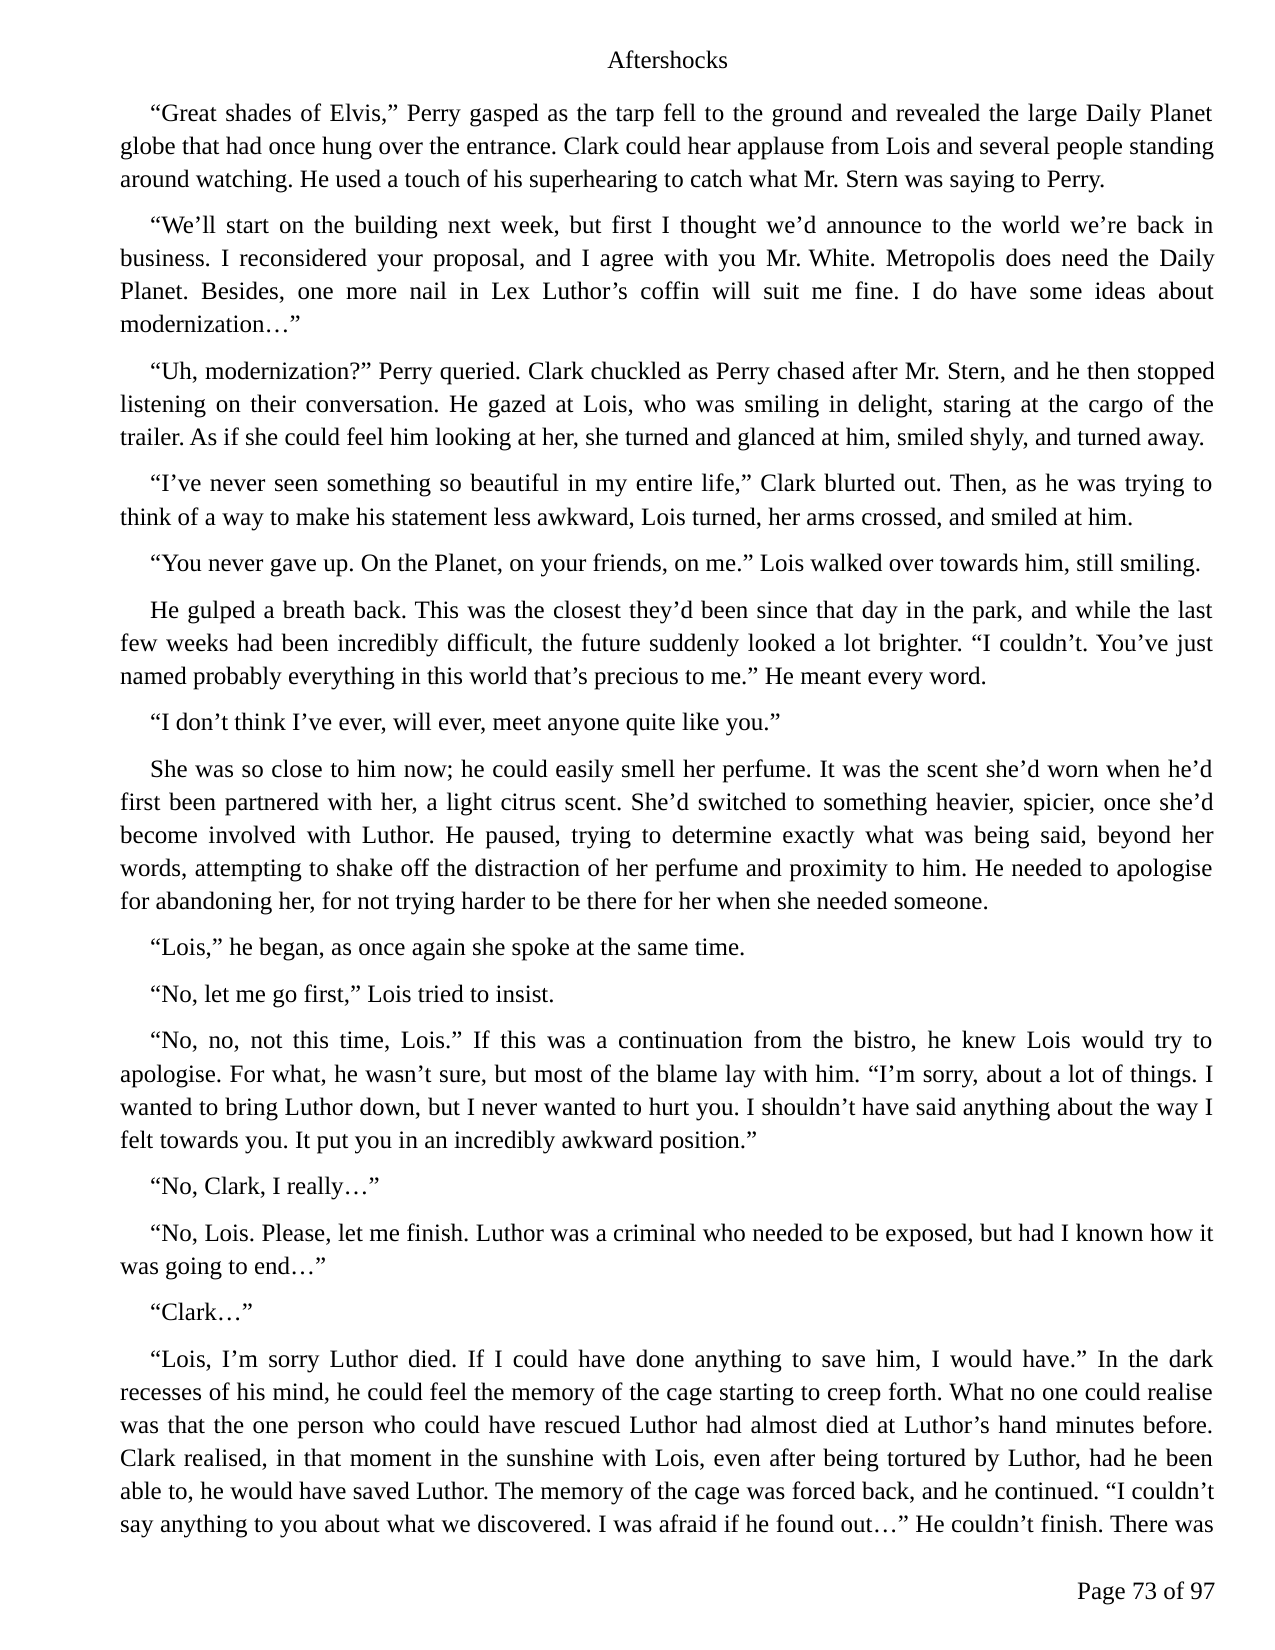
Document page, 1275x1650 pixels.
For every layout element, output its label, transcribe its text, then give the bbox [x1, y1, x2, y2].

text “I’ve never seen something so beautiful in my entire life,” Clark blurted out. Then, as he was trying to think of a way to make his statement less awkward, Lois turned, her arms crossed, and smiled at him. [120, 468, 1215, 530]
text “I don’t think I’ve ever, will ever, meet anyone quite like you.” [120, 707, 1215, 736]
text “No, no, not this time, Lois.” If this was a continuation from the bistro, he knew Lois would try to apologise. For what, he wasn’t sure, but most of the blame lay with him. “I’m sorry, about a lot of things. I wanted to bring Luthor down, but I never wanted to hurt you. I shouldn’t have said anything about the way I felt towards you. It put you in an incredibly awkward position.” [120, 1026, 1215, 1153]
text “No, Clark, I really…” [120, 1171, 1215, 1200]
text “We’ll start on the building next week, but first I thought we’d announce to the world we’re back in business. I reconsidered your proposal, and I agree with you Mr. White. Metropolis does need the Daily Planet. Besides, one more nail in Lex Luthor’s coffin will suit me fine. I do have some ideas about modernization…” [120, 210, 1215, 338]
text “Lois,” he began, as once again she spoke at the same time. [120, 932, 1215, 961]
text She was so close to him now; he could easily smell her perfume. It was the scent she’d worn when he’d first been partnered with her, a light citrus scent. She’d switched to something heavier, spicier, once she’d become involved with Luthor. He paused, trying to determine exactly what was being said, beyond her words, attempting to shake off the distraction of her perfume and proximity to him. He needed to apologise for abandoning her, for not trying harder to be there for her when she needed someone. [120, 754, 1215, 915]
text “Lois, I’m sorry Luthor died. If I could have done anything to save him, I would have.” In the dark recesses of his mind, he could feel the memory of the cage starting to creep forth. What no one could realise was that the one person who could have rescued Luthor had almost died at Luthor’s hand minutes before. Clark realised, in that moment in the sunshine with Lois, even after being tortured by Luthor, had he been able to, he would have saved Luthor. The memory of the cage was forced back, and he continued. “I couldn’t say anything to you about what we discovered. I was afraid if he found out…” He couldn’t finish. There was [120, 1344, 1215, 1538]
text “No, let me go first,” Lois tried to insist. [120, 979, 1215, 1008]
text “You never gave up. On the Planet, on your friends, on me.” Lois walked over towards him, still smiling. [120, 548, 1215, 577]
text “Uh, modernization?” Perry queried. Clark chuckled as Perry chased after Mr. Stern, and he then stopped listening on their conversation. He gazed at Lois, who was smiling in delight, staring at the cargo of the trailer. As if she could feel him looking at her, she turned and glanced at him, smiled shyly, and turned away. [120, 356, 1215, 451]
text “Clark…” [120, 1297, 1215, 1326]
text He gulped a breath back. This was the closest they’d been since that day in the park, and while the last few weeks had been incredibly difficult, the future suddenly looked a lot brighter. “I couldn’t. You’ve just named probably everything in this world that’s precious to me.” He meant every word. [120, 595, 1215, 689]
text “Great shades of Elvis,” Perry gasped as the tarp fell to the ground and revealed the large Daily Planet globe that had once hung over the entrance. Clark could hear applause from Lois and several people standing around watching. He used a touch of his superhearing to catch what Mr. Stern was saying to Perry. [120, 98, 1215, 192]
text “No, Lois. Please, let me finish. Luthor was a criminal who needed to be exposed, but had I known how it was going to end…” [120, 1218, 1215, 1279]
